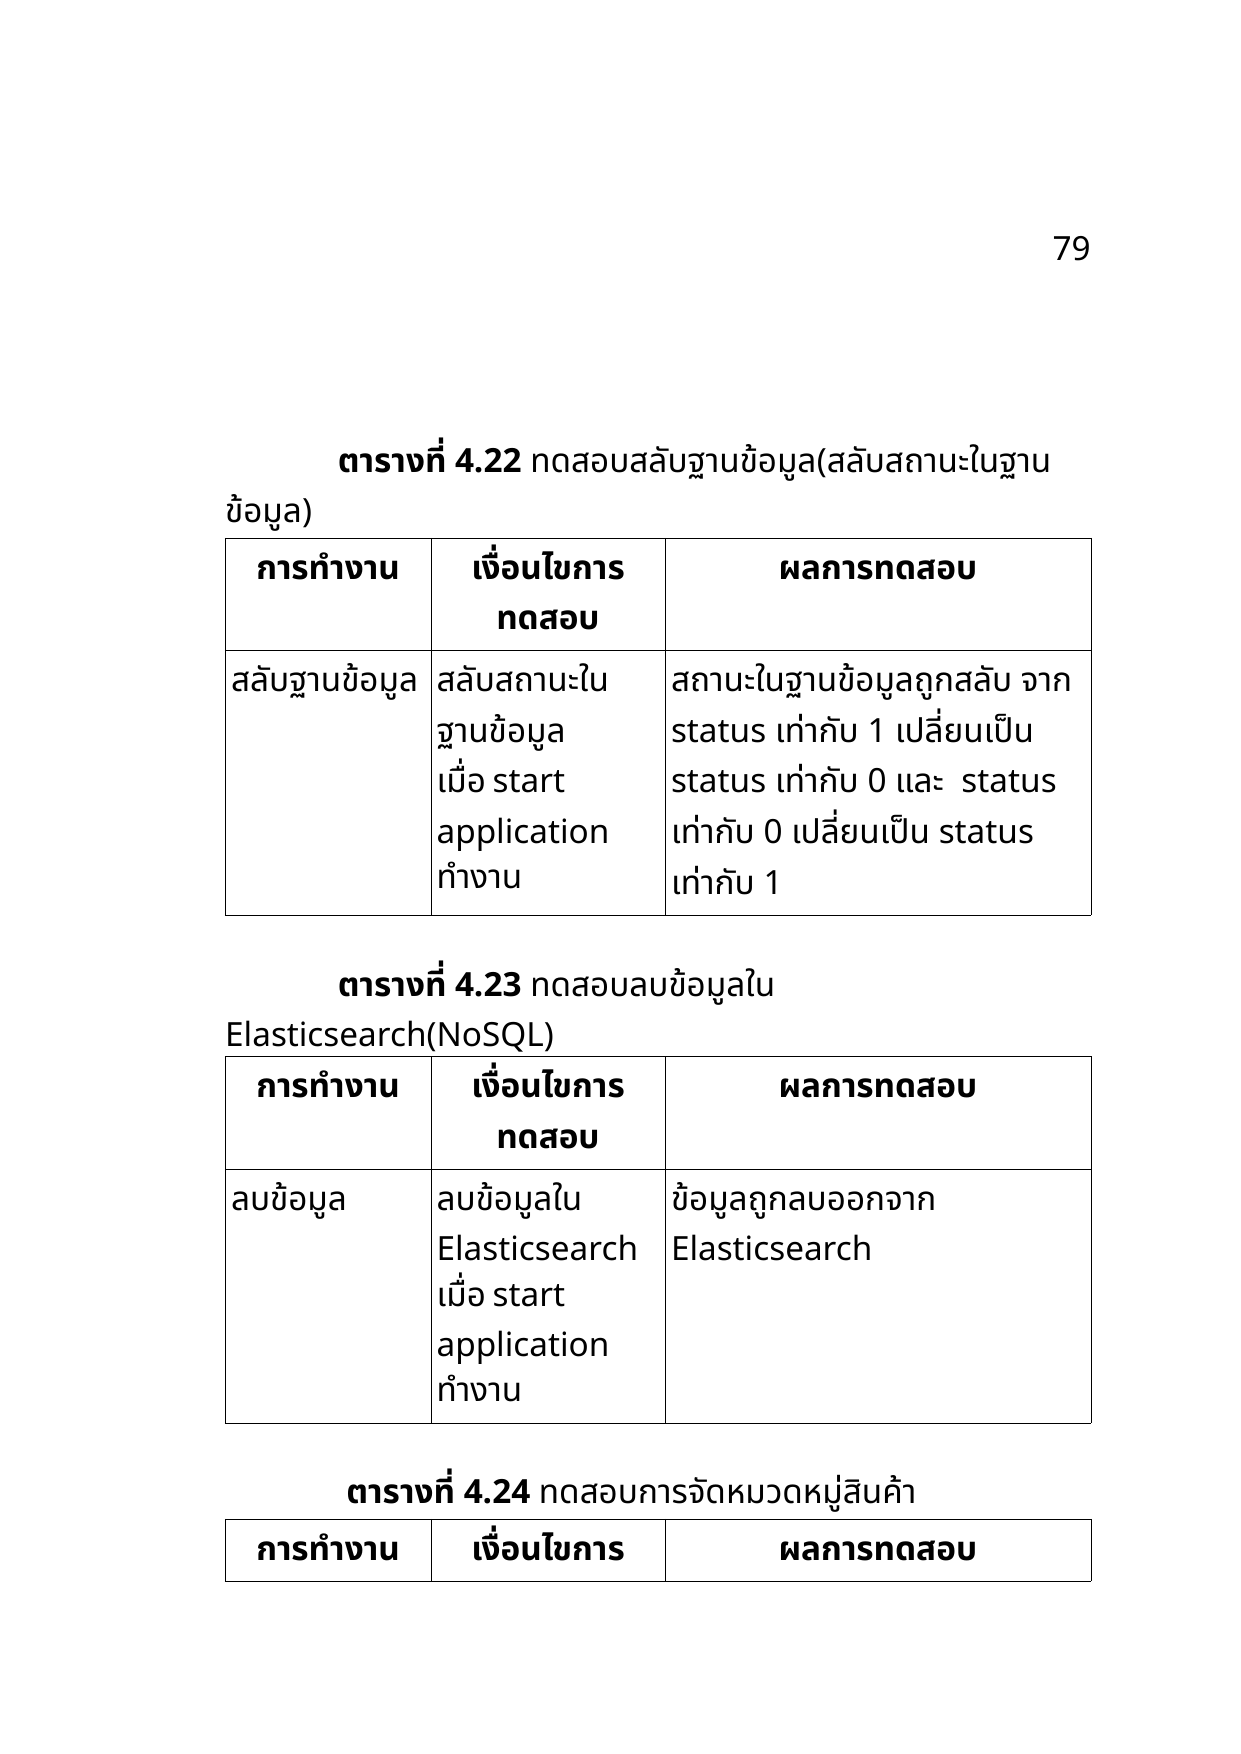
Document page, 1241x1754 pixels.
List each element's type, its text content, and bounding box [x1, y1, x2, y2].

table_header การทำงาน [226, 1057, 431, 1169]
table_cell ลบข้อมูล [226, 1170, 431, 1423]
table_header การทำงาน [226, 1520, 431, 1581]
table_cell สถานะในฐานข้อมูลถูกสลับ จาก status เท่ากับ 1 เปลี่ยนเป็น status เท่ากับ 0 และ status เท่ากับ 0 เปลี่ยนเป็น status เท่ากับ 1 [666, 651, 1091, 915]
table_header ผลการทดสอบ [666, 1057, 1091, 1169]
text ตารางที่ 4.23 ทดสอบลบข้อมูลใน Elasticsearch(NoSQL) [225, 960, 1091, 1056]
table_cell สลับฐานข้อมูล [226, 651, 431, 915]
table_header เงื่อนไขการ [432, 1520, 665, 1581]
table_cell ลบข้อมูลใน Elasticsearch เมื่อstart application ทำงาน [432, 1170, 665, 1423]
table_header เงื่อนไขการทดสอบ [432, 539, 665, 650]
table_cell สลับสถานะในฐานข้อมูล เมื่อstart application ทำงาน [432, 651, 665, 915]
text ตารางที่ 4.22 ทดสอบสลับฐานข้อมูล(สลับสถานะในฐานข้อมูล) [225, 437, 1091, 538]
table_header การทำงาน [226, 539, 431, 650]
table_header เงื่อนไขการทดสอบ [432, 1057, 665, 1169]
table_cell ข้อมูลถูกลบออกจาก Elasticsearch [666, 1170, 1091, 1423]
table_header ผลการทดสอบ [666, 1520, 1091, 1581]
table_header ผลการทดสอบ [666, 539, 1091, 650]
text ตารางที่ 4.24 ทดสอบการจัดหมวดหมู่สินค้า [225, 1468, 1091, 1519]
